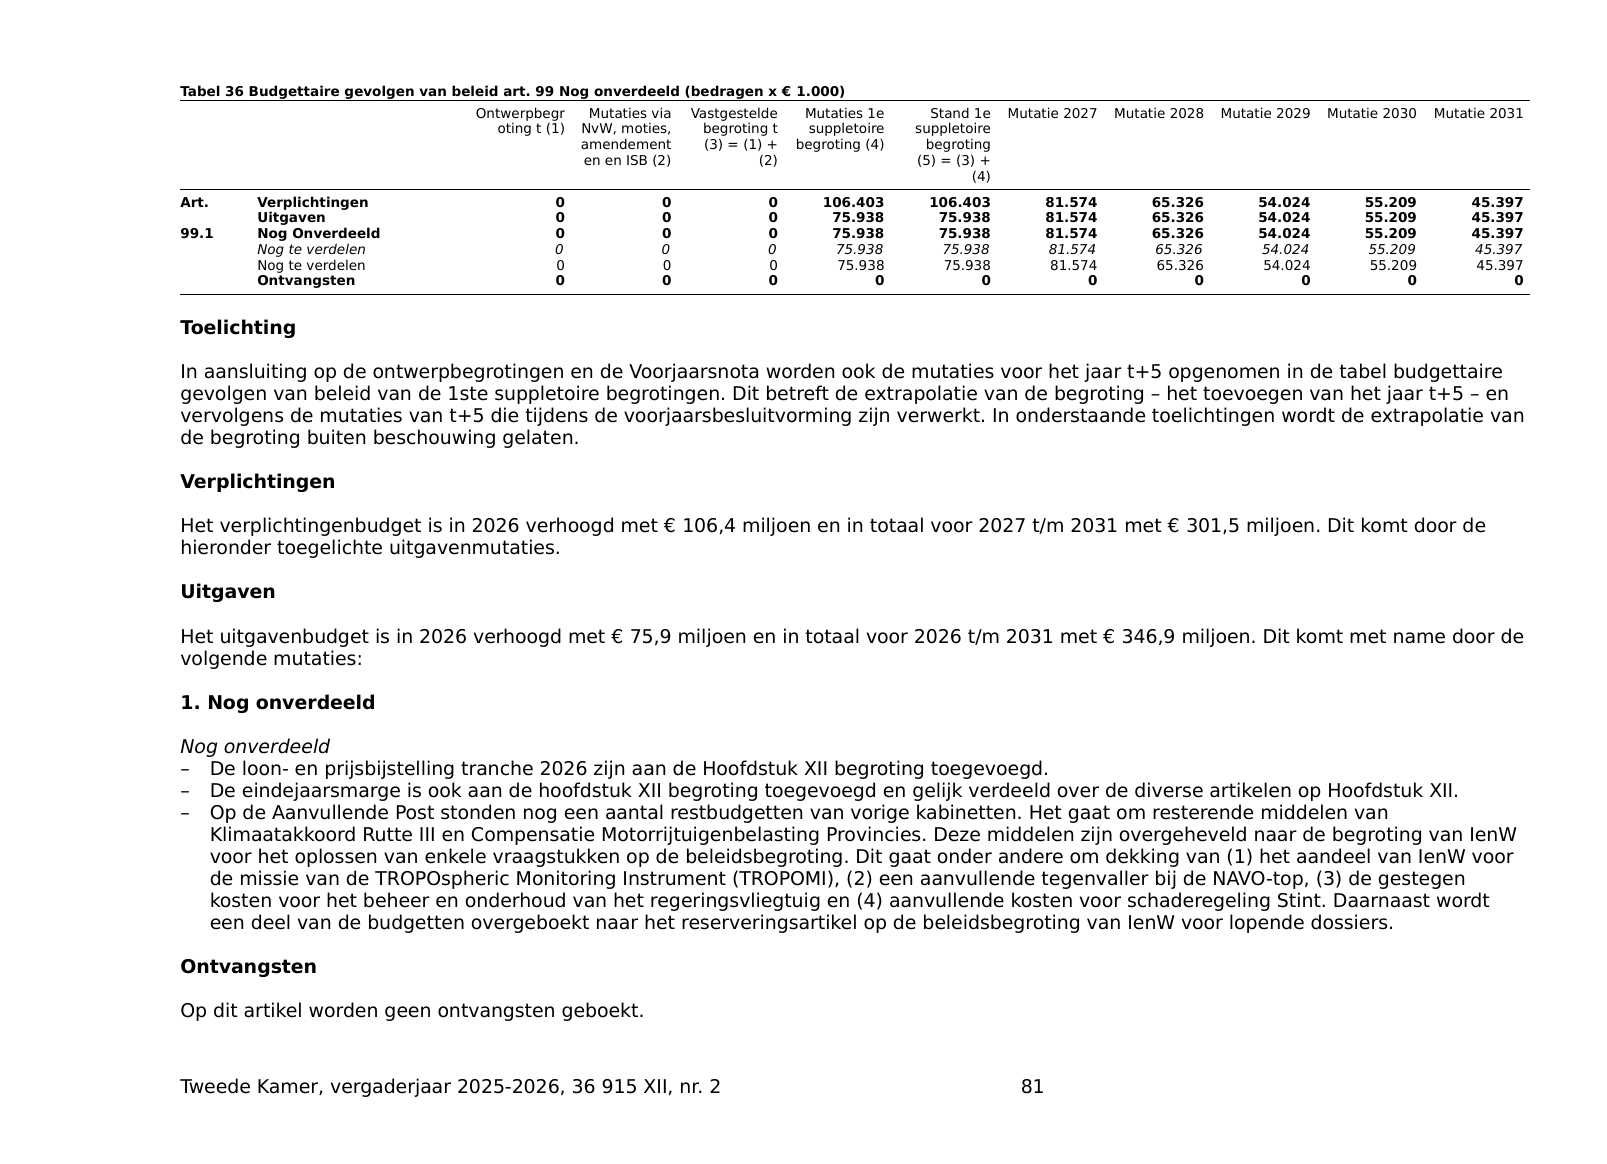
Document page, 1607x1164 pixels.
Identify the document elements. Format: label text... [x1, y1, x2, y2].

table_cell 55.209 [1316, 242, 1423, 257]
text Het uitgavenbudget is in 2026 verhoogd met € 75,9 miljoen en in totaal voor 2026 t/m 2031 met € 346,9 miljoen. Dit komt met name door de volgende mutaties: [180, 626, 1529, 669]
table_cell 75.938 [890, 242, 997, 257]
table_cell Nog te verdelen [251, 242, 464, 257]
text Het verplichtingenbudget is in 2026 verhoogd met € 106,4 miljoen en in totaal voor 2027 t/m 2031 met € 301,5 miljoen. Dit komt door de hieronder toegelichte uitgavenmutaties. [180, 515, 1529, 559]
table_cell 75.938 [890, 258, 997, 273]
table_cell 0 [464, 190, 571, 210]
table_cell 106.403 [890, 190, 997, 210]
subtitle Nog onverdeeld [180, 736, 1529, 758]
table_cell Mutaties via NvW, moties, amendementen en ISB (2) [571, 101, 677, 189]
table_cell Mutaties 1e suppletoire begroting (4) [784, 101, 890, 189]
table_cell 0 [677, 242, 784, 257]
table_cell 55.209 [1316, 226, 1423, 242]
table_cell 75.938 [784, 258, 890, 273]
subtitle Ontvangsten [180, 956, 1529, 978]
table_cell 0 [571, 210, 677, 226]
table_cell Mutatie 2028 [1103, 101, 1210, 189]
table_cell 81.574 [997, 258, 1103, 273]
table_cell 45.397 [1423, 210, 1529, 226]
table_cell [180, 242, 251, 257]
table_cell 65.326 [1103, 190, 1210, 210]
subtitle Uitgaven [180, 581, 1529, 603]
table_cell 0 [890, 273, 997, 294]
table_cell 0 [464, 273, 571, 294]
table_cell 0 [571, 226, 677, 242]
table_header Tabel 36 Budgettaire gevolgen van beleid art. 99 Nog onverdeeld (bedragen x € 1.000) [180, 84, 1529, 100]
text – De eindejaarsmarge is ook aan de hoofdstuk XII begroting toegevoegd en gelijk verdeeld over de diverse artikelen op Hoofdstuk XII. [180, 780, 1529, 802]
table_cell Ontvangsten [251, 273, 464, 294]
table_cell 0 [464, 258, 571, 273]
table_cell Mutatie 2029 [1210, 101, 1316, 189]
table_cell 65.326 [1103, 210, 1210, 226]
table_cell 0 [1316, 273, 1423, 294]
table_cell Stand 1e suppletoire begroting (5) = (3) + (4) [890, 101, 997, 189]
table_cell Nog Onverdeeld [251, 226, 464, 242]
table_cell [251, 101, 464, 189]
table_cell 0 [784, 273, 890, 294]
table_cell Nog te verdelen [251, 258, 464, 273]
table_cell 75.938 [784, 210, 890, 226]
table_cell 54.024 [1210, 210, 1316, 226]
text Op dit artikel worden geen ontvangsten geboekt. [180, 1000, 1529, 1022]
table_cell 81.574 [997, 226, 1103, 242]
table_cell 0 [677, 226, 784, 242]
table_cell 0 [571, 190, 677, 210]
table_cell 65.326 [1103, 226, 1210, 242]
table_cell 75.938 [890, 210, 997, 226]
table_cell Uitgaven [251, 210, 464, 226]
table_cell 65.326 [1103, 242, 1210, 257]
table_cell 45.397 [1423, 242, 1529, 257]
table_cell 0 [1210, 273, 1316, 294]
subtitle 1. Nog onverdeeld [180, 692, 1529, 714]
text In aansluiting op de ontwerpbegrotingen en de Voorjaarsnota worden ook de mutaties voor het jaar t+5 opgenomen in de tabel budgettaire gevolgen van beleid van de 1ste suppletoire begrotingen. Dit betreft de extrapolatie van de begroting – het toevoegen van het jaar t+5 – en vervolgens de mutaties van t+5 die tĳdens de voorjaarsbesluitvorming zĳn verwerkt. In onderstaande toelichtingen wordt de extrapolatie van de begroting buiten beschouwing gelaten. [180, 361, 1529, 449]
subtitle Verplichtingen [180, 471, 1529, 493]
table_cell [180, 210, 251, 226]
table_cell Art. [180, 190, 251, 210]
table_cell 81.574 [997, 190, 1103, 210]
subtitle Toelichting [180, 317, 1529, 339]
text – Op de Aanvullende Post stonden nog een aantal restbudgetten van vorige kabinetten. Het gaat om resterende middelen van Klimaatakkoord Rutte III en Compensatie Motorrijtuigenbelasting Provincies. Deze middelen zijn overgeheveld naar de begroting van IenW voor het oplossen van enkele vraagstukken op de beleidsbegroting. Dit gaat onder andere om dekking van (1) het aandeel van IenW voor de missie van de TROPOspheric Monitoring Instrument (TROPOMI), (2) een aanvullende tegenvaller bij de NAVO-top, (3) de gestegen kosten voor het beheer en onderhoud van het regeringsvliegtuig en (4) aanvullende kosten voor schaderegeling Stint. Daarnaast wordt een deel van de budgetten overgeboekt naar het reserveringsartikel op de beleidsbegroting van IenW voor lopende dossiers. [180, 802, 1529, 934]
text – De loon- en prijsbijstelling tranche 2026 zijn aan de Hoofdstuk XII begroting toegevoegd. [180, 758, 1529, 780]
table_cell 75.938 [784, 242, 890, 257]
table_cell Mutatie 2031 [1423, 101, 1529, 189]
table_cell 99.1 [180, 226, 251, 242]
table_cell 45.397 [1423, 226, 1529, 242]
table_cell 0 [1423, 273, 1529, 294]
table_cell 54.024 [1210, 190, 1316, 210]
table_cell Mutatie 2030 [1316, 101, 1423, 189]
table_cell Mutatie 2027 [997, 101, 1103, 189]
table_cell 75.938 [784, 226, 890, 242]
table_cell [180, 101, 251, 189]
table_cell 0 [571, 242, 677, 257]
table_cell 54.024 [1210, 242, 1316, 257]
table_cell Verplichtingen [251, 190, 464, 210]
table_cell [180, 258, 251, 273]
table_cell 106.403 [784, 190, 890, 210]
table_cell 0 [677, 210, 784, 226]
table_cell 45.397 [1423, 190, 1529, 210]
table_cell 0 [571, 258, 677, 273]
table_cell 0 [997, 273, 1103, 294]
table_cell 55.209 [1316, 210, 1423, 226]
table_cell 81.574 [997, 210, 1103, 226]
table_cell 65.326 [1103, 258, 1210, 273]
table_cell 0 [1103, 273, 1210, 294]
table_cell Vastgestelde begroting t (3) = (1) + (2) [677, 101, 784, 189]
table_cell 0 [571, 273, 677, 294]
table_cell 75.938 [890, 226, 997, 242]
table_cell 0 [677, 190, 784, 210]
table_cell 0 [464, 210, 571, 226]
table_cell 54.024 [1210, 258, 1316, 273]
table_cell [180, 273, 251, 294]
table_cell 0 [464, 226, 571, 242]
table_cell 0 [677, 258, 784, 273]
table_cell 45.397 [1423, 258, 1529, 273]
table_cell 0 [464, 242, 571, 257]
table_cell 0 [677, 273, 784, 294]
table_cell Ontwerpbegroting t (1) [464, 101, 571, 189]
table_cell 81.574 [997, 242, 1103, 257]
table_cell 55.209 [1316, 258, 1423, 273]
table_cell 55.209 [1316, 190, 1423, 210]
table_cell 54.024 [1210, 226, 1316, 242]
